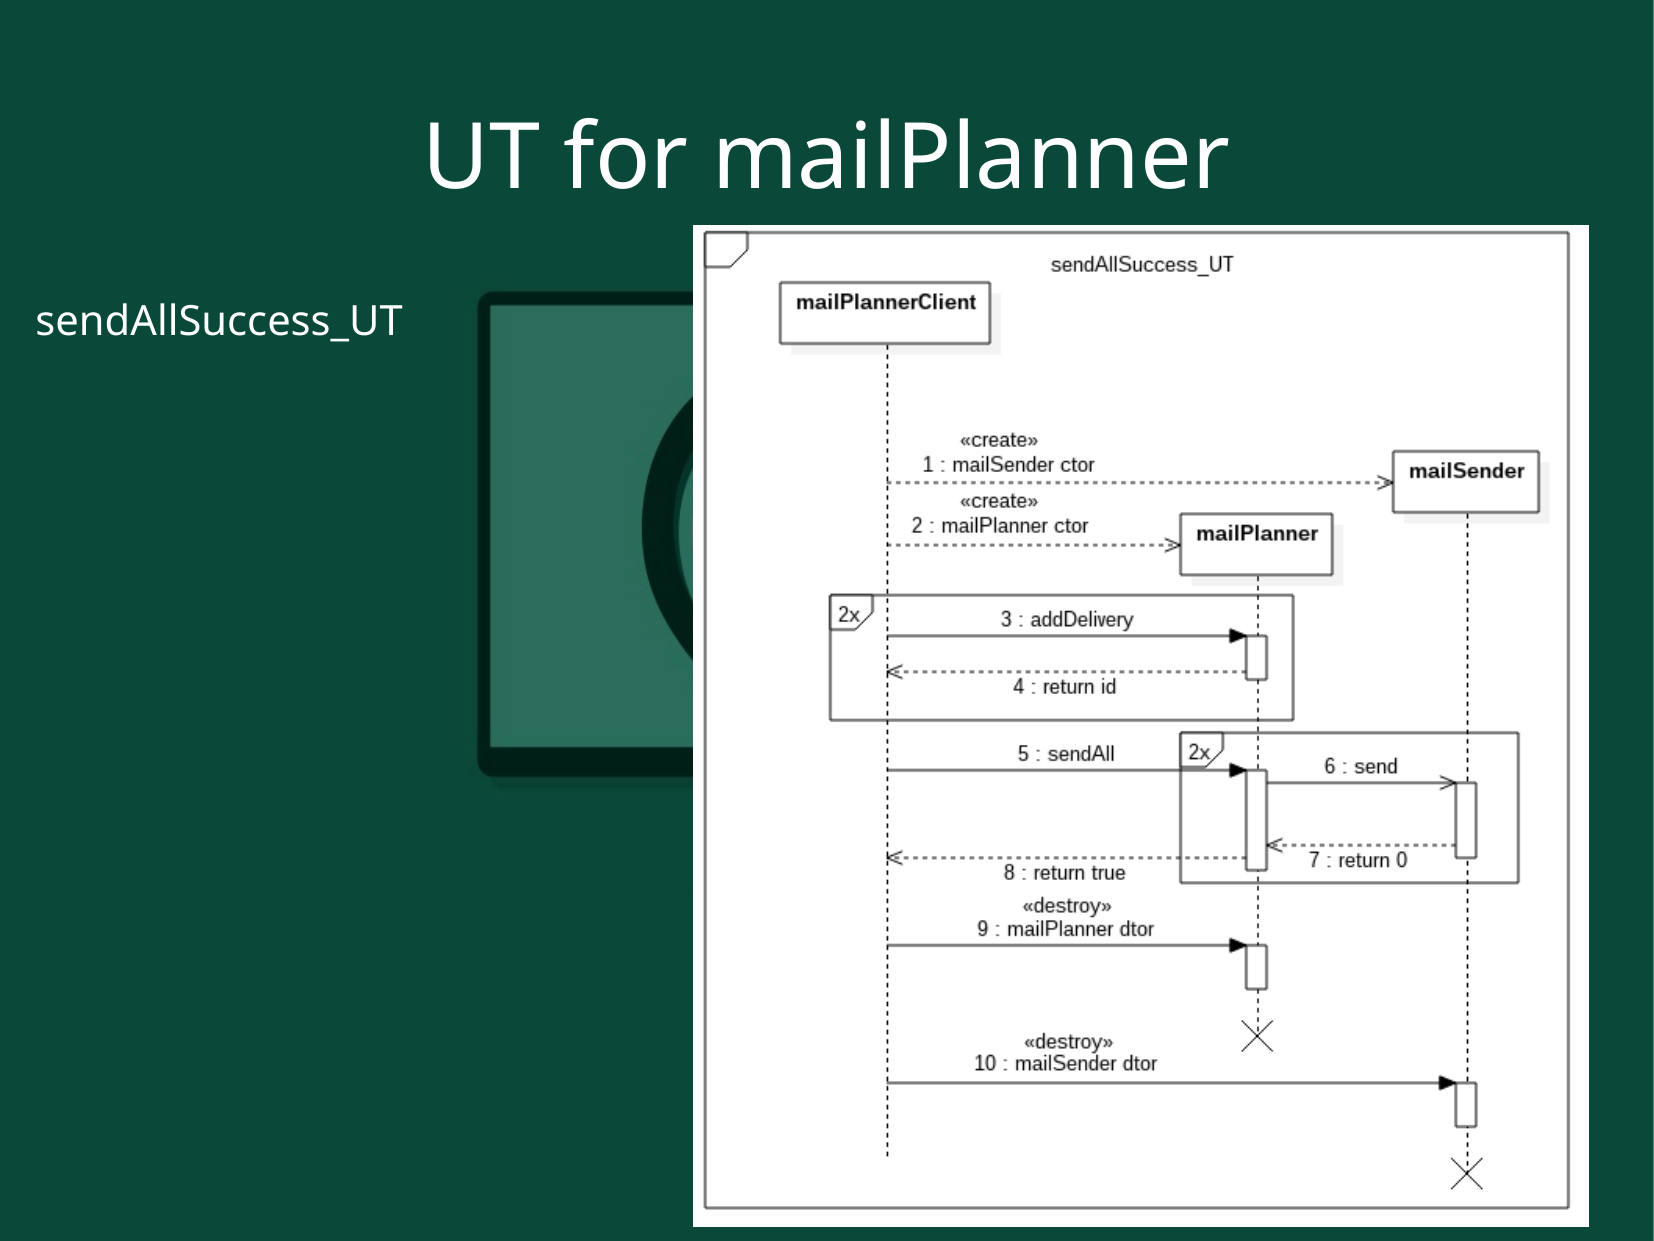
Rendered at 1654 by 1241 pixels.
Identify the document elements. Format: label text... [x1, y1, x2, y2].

list sendAllSuccess_UT [35, 290, 693, 1010]
picture [0, 0, 1654, 1241]
title UT for mailPlanner [82, 49, 1571, 257]
